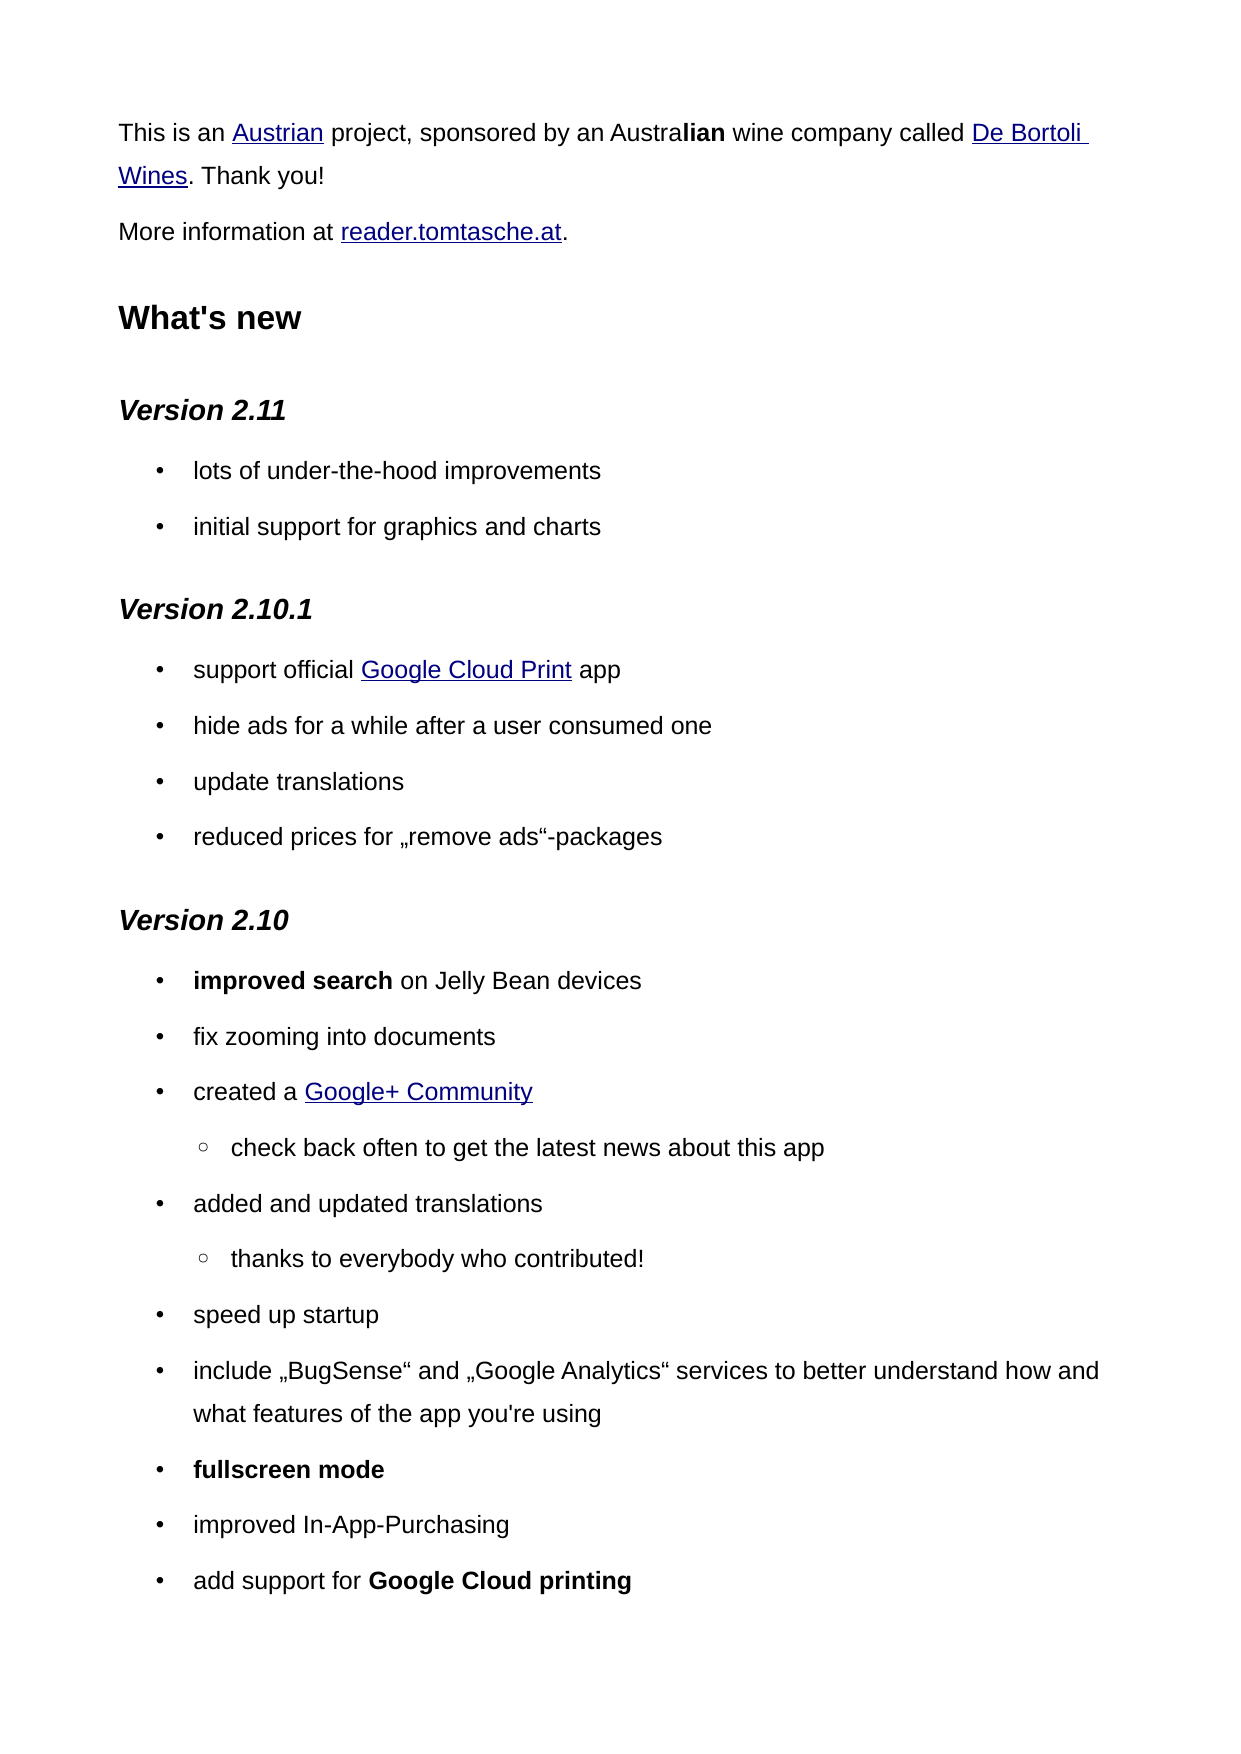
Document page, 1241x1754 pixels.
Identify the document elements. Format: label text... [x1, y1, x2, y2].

list improved In-App-Purchasing [156, 1510, 1122, 1539]
text This is an Austrian project, sponsored by an Australian wine company called De Bortoli Wines. Thank you! [118, 118, 1122, 190]
list check back often to get the latest news about this app [193, 1133, 1122, 1162]
subtitle Version 2.10.1 [118, 592, 1122, 626]
list added and updated translations [156, 1189, 1122, 1217]
list improved search on Jelly Bean devices [156, 966, 1122, 994]
list created a Google+ Community [156, 1077, 1122, 1106]
list support official Google Cloud Print app [156, 655, 1122, 684]
list initial support for graphics and charts [156, 511, 1122, 540]
list update translations [156, 766, 1122, 795]
subtitle What's new [118, 297, 1122, 336]
list reduced prices for „remove ads“-packages [156, 822, 1122, 851]
subtitle Version 2.11 [118, 393, 1122, 426]
list lots of under-the-hood improvements [156, 456, 1122, 484]
list fix zooming into documents [156, 1021, 1122, 1050]
list add support for Google Cloud printing [156, 1566, 1122, 1595]
list speed up startup [156, 1300, 1122, 1329]
text More information at reader.tomtasche.at. [118, 217, 1122, 246]
subtitle Version 2.10 [118, 903, 1122, 936]
list thanks to everybody who contributed! [193, 1244, 1122, 1273]
list hide ads for a while after a user consumed one [156, 711, 1122, 739]
list include „BugSense“ and „Google Analytics“ services to better understand how and what features of the app you're using [156, 1356, 1122, 1428]
list fullscreen mode [156, 1455, 1122, 1483]
